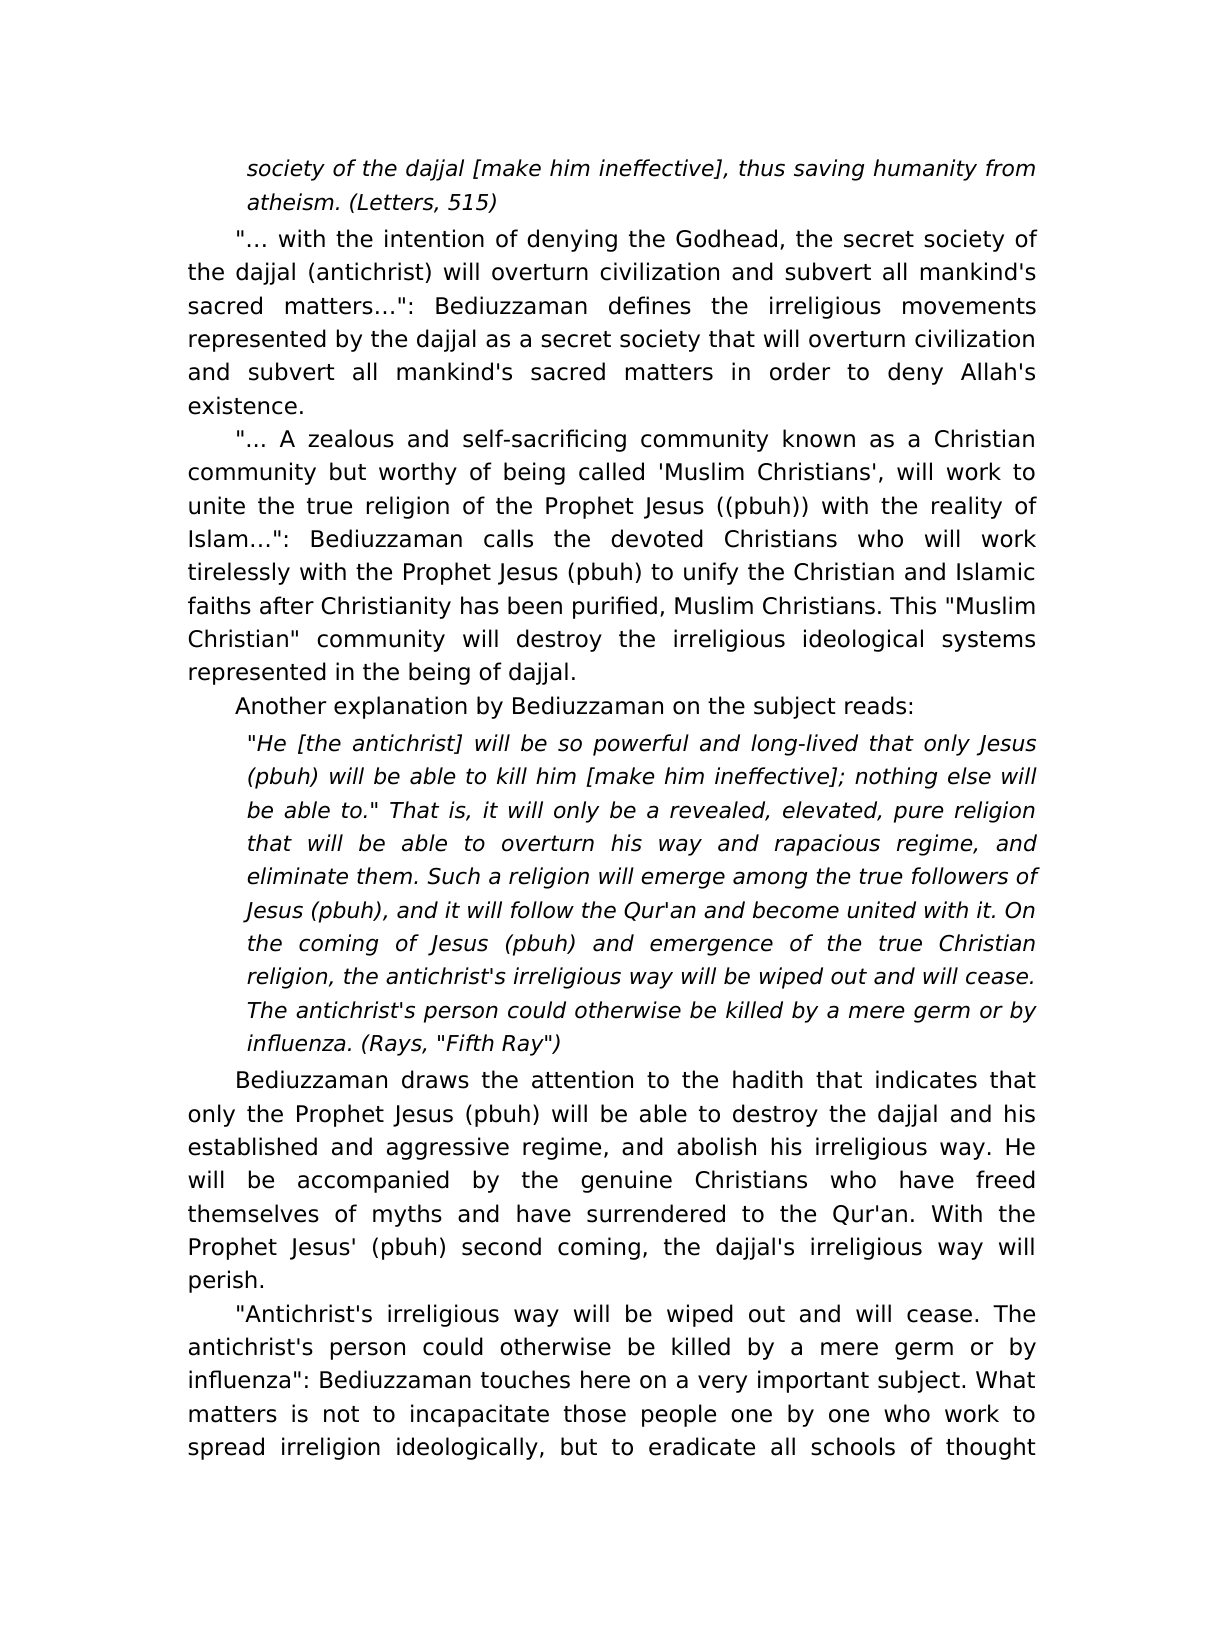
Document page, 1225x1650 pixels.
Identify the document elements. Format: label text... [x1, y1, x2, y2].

text Another explanation by Bediuzzaman on the subject reads: [187, 687, 1037, 721]
text "Antichrist's irreligious way will be wiped out and will cease. The antichrist's person could otherwise be killed by a mere germ or by influenza": Bediuzzaman touches here on a very important subject. What matters is not to incapacitate those people one by one who work to spread irreligion ideologically, but to eradicate all schools of thought [187, 1296, 1037, 1462]
text society of the dajjal [make him ineffective], thus saving humanity from atheism. (Letters, 515) [247, 150, 1037, 217]
text "... A zealous and self-sacrificing community known as a Christian community but worthy of being called 'Muslim Christians', will work to unite the true religion of the Prophet Jesus ((pbuh)) with the reality of Islam…": Bediuzzaman calls the devoted Christians who will work tirelessly with the Prophet Jesus (pbuh) to unify the Christian and Islamic faiths after Christianity has been purified, Muslim Christians. This "Muslim Christian" community will destroy the irreligious ideological systems represented in the being of dajjal. [187, 421, 1037, 687]
text "He [the antichrist] will be so powerful and long-lived that only Jesus (pbuh) will be able to kill him [make him ineffective]; nothing else will be able to." That is, it will only be a revealed, elevated, pure religion that will be able to overturn his way and rapacious regime, and eliminate them. Such a religion will emerge among the true followers of Jesus (pbuh), and it will follow the Qur'an and become united with it. On the coming of Jesus (pbuh) and emergence of the true Christian religion, the antichrist's irreligious way will be wiped out and will cease. The antichrist's person could otherwise be killed by a mere germ or by influenza. (Rays, "Fifth Ray") [247, 725, 1037, 1058]
text "… with the intention of denying the Godhead, the secret society of the dajjal (antichrist) will overturn civilization and subvert all mankind's sacred matters…": Bediuzzaman defines the irreligious movements represented by the dajjal as a secret society that will overturn civilization and subvert all mankind's sacred matters in order to deny Allah's existence. [187, 221, 1037, 421]
text Bediuzzaman draws the attention to the hadith that indicates that only the Prophet Jesus (pbuh) will be able to destroy the dajjal and his established and aggressive regime, and abolish his irreligious way. He will be accompanied by the genuine Christians who have freed themselves of myths and have surrendered to the Qur'an. With the Prophet Jesus' (pbuh) second coming, the dajjal's irreligious way will perish. [187, 1062, 1037, 1296]
